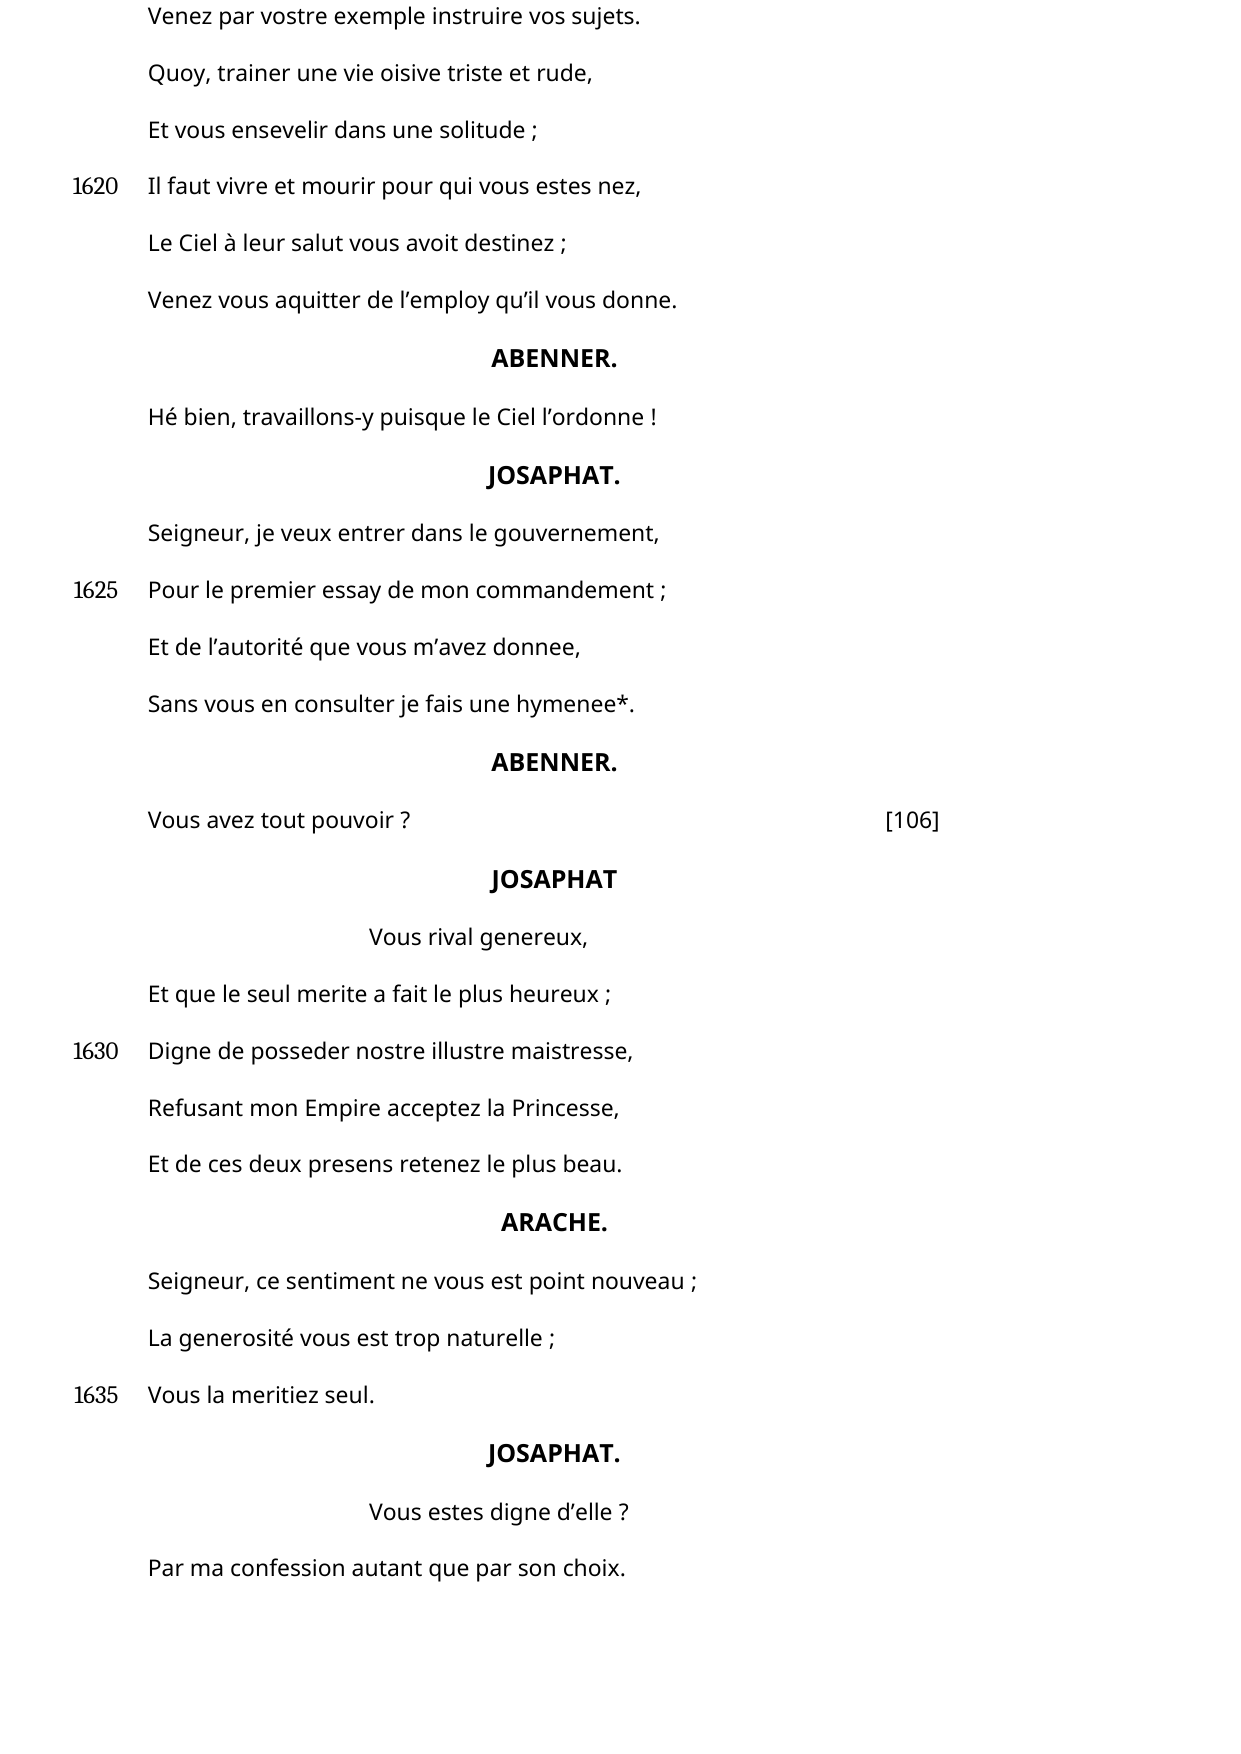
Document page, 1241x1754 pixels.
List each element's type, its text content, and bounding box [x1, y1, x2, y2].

text Il faut vivre et mourir pour qui vous estes nez, [148, 170, 961, 202]
text JOSAPHAT. [148, 1435, 961, 1469]
text Et de ces deux presens retenez le plus beau. [148, 1148, 961, 1179]
text La generosité vous est trop naturelle ; [148, 1322, 961, 1353]
text Et vous ensevelir dans une solitude ; [148, 113, 961, 145]
text Vous la meritiez seul. [148, 1379, 961, 1410]
text Le Ciel à leur salut vous avoit destinez ; [148, 227, 961, 258]
text Et que le seul merite a fait le plus heureux ; [148, 978, 961, 1009]
text Pour le premier essay de mon commandement ; [148, 574, 961, 605]
text JOSAPHAT [148, 861, 961, 895]
text ARACHE. [148, 1205, 961, 1239]
text Venez vous aquitter de l’employ qu’il vous donne. [148, 284, 961, 315]
text Vous avez tout pouvoir ? [106] [148, 804, 961, 836]
text Quoy, trainer une vie oisive triste et rude, [148, 57, 961, 88]
text ABENNER. [148, 744, 961, 778]
text Seigneur, je veux entrer dans le gouvernement, [148, 517, 961, 549]
text Vous estes digne d’elle ? [295, 1495, 961, 1527]
text Seigneur, ce sentiment ne vous est point nouveau ; [148, 1265, 961, 1296]
text Vous rival genereux, [295, 921, 961, 952]
text ABENNER. [148, 341, 961, 375]
text JOSAPHAT. [148, 457, 961, 491]
text Digne de posseder nostre illustre maistresse, [148, 1035, 961, 1066]
text Refusant mon Empire acceptez la Princesse, [148, 1092, 961, 1123]
text Hé bien, travaillons-y puisque le Ciel l’ordonne ! [148, 401, 961, 432]
text Sans vous en consulter je fais une hymenee*. [148, 688, 961, 719]
text Par ma confession autant que par son choix. [148, 1552, 961, 1583]
text Venez par vostre exemple instruire vos sujets. [148, 0, 961, 31]
text Et de l’autorité que vous m’avez donnee, [148, 631, 961, 662]
